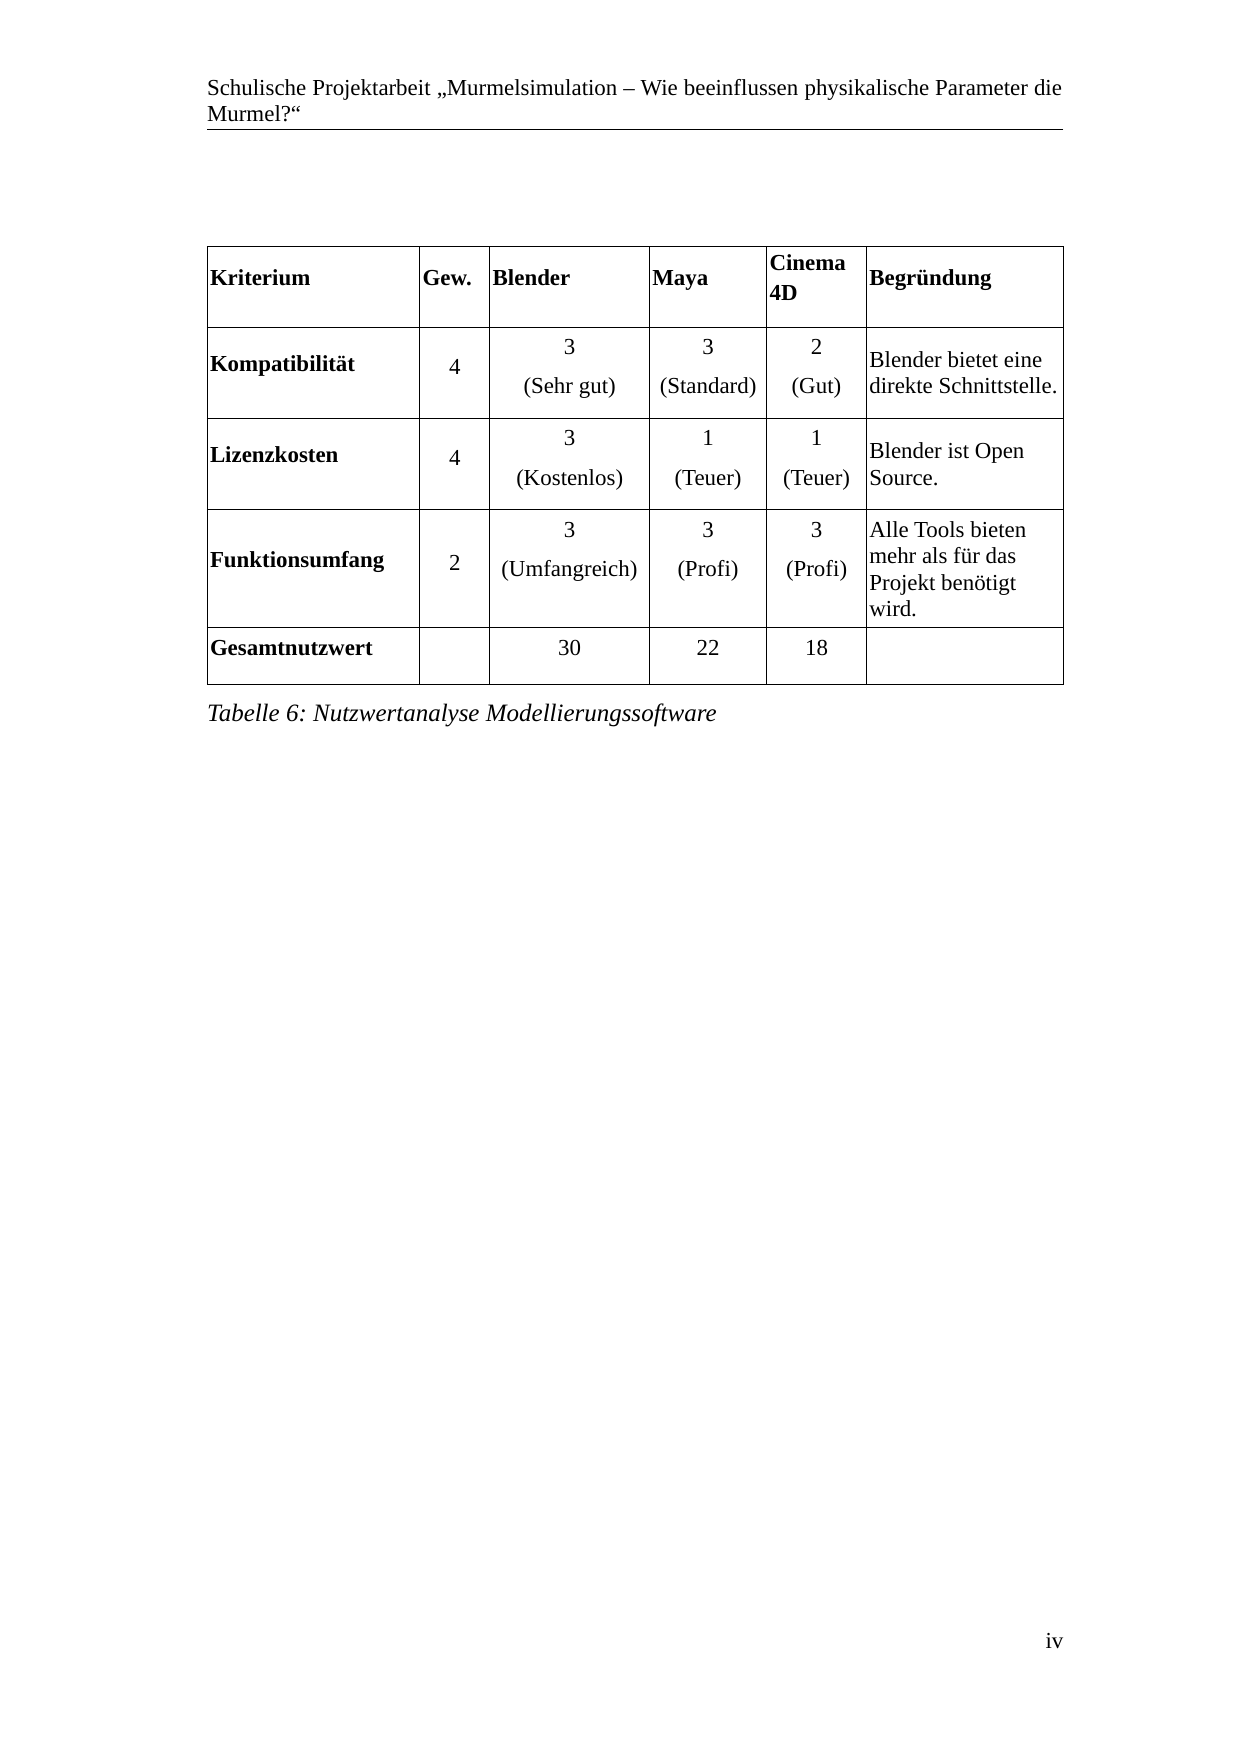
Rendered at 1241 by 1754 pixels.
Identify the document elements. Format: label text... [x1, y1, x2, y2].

table_header Begründung [867, 247, 1063, 327]
table_header Kriterium [208, 247, 419, 327]
table_header Cinema 4D [767, 247, 866, 327]
table_header Gew. [420, 247, 489, 327]
table_cell 4 [420, 419, 489, 509]
table_cell 1 (Teuer) [767, 419, 866, 509]
table_cell 3 (Profi) [767, 510, 866, 627]
table_cell 30 [490, 628, 649, 684]
table_cell 3 (Sehr gut) [490, 328, 649, 418]
table_cell Alle Tools bieten mehr als für das Projekt benötigt wird. [867, 510, 1063, 627]
table_header Maya [650, 247, 766, 327]
table_cell Blender ist Open Source. [867, 419, 1063, 509]
table_cell 3 (Umfangreich) [490, 510, 649, 627]
table_cell [420, 628, 489, 684]
table_cell 3 (Standard) [650, 328, 766, 418]
table_cell 4 [420, 328, 489, 418]
table_cell 3 (Kostenlos) [490, 419, 649, 509]
table_cell 22 [650, 628, 766, 684]
table_cell Lizenzkosten [208, 419, 419, 509]
table_cell Gesamtnutzwert [208, 628, 419, 684]
table_cell 2 [420, 510, 489, 627]
table_cell 1 (Teuer) [650, 419, 766, 509]
table_header Blender [490, 247, 649, 327]
table_cell 2 (Gut) [767, 328, 866, 418]
table_cell 18 [767, 628, 866, 684]
table_cell Blender bietet eine direkte Schnittstelle. [867, 328, 1063, 418]
table_cell Funktionsumfang [208, 510, 419, 627]
table_cell Kompatibilität [208, 328, 419, 418]
text Tabelle 6: Nutzwertanalyse Modellierungssoftware [207, 698, 1063, 727]
table_cell [867, 628, 1063, 684]
table_cell 3 (Profi) [650, 510, 766, 627]
